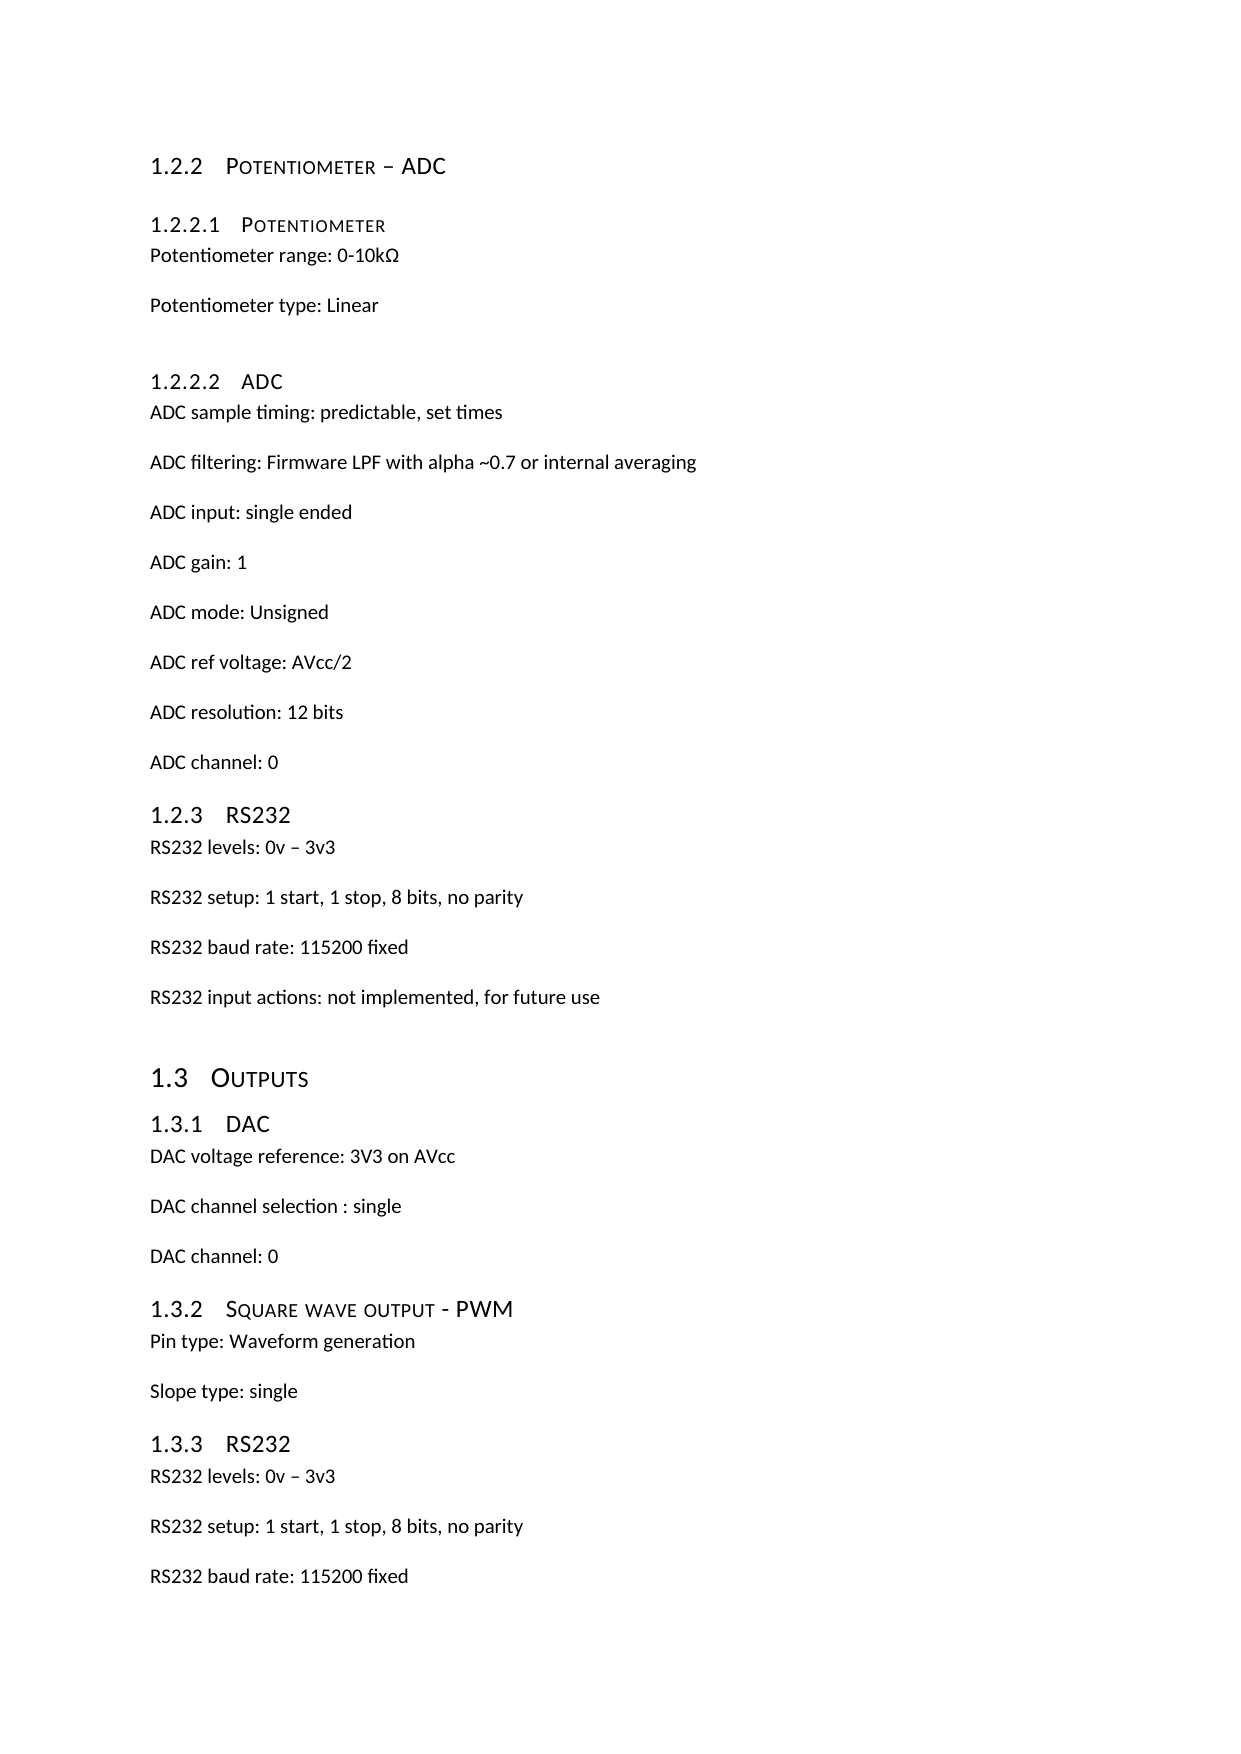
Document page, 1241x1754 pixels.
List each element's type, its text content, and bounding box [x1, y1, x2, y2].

text RS232 baud rate: 115200 fixed [150, 934, 1090, 960]
text DAC voltage reference: 3V3 on AVcc [150, 1144, 1090, 1169]
text ADC sample timing: predictable, set times [150, 399, 1090, 425]
text RS232 setup: 1 start, 1 stop, 8 bits, no parity [150, 1514, 1090, 1539]
text Slope type: single [150, 1379, 1090, 1404]
text Potentiometer type: Linear [150, 292, 1090, 318]
text RS232 setup: 1 start, 1 stop, 8 bits, no parity [150, 884, 1090, 910]
text RS232 levels: 0v – 3v3 [150, 834, 1090, 860]
text DAC channel selection : single [150, 1194, 1090, 1219]
text ADC resolution: 12 bits [150, 699, 1090, 725]
text ADC input: single ended [150, 499, 1090, 525]
subtitle DAC [150, 1109, 1090, 1139]
subtitle Outputs [150, 1059, 1090, 1095]
text ADC filtering: Firmware LPF with alpha ~0.7 or internal averaging [150, 449, 1090, 475]
text RS232 levels: 0v – 3v3 [150, 1464, 1090, 1489]
text RS232 baud rate: 115200 fixed [150, 1564, 1090, 1589]
subtitle Potentiometer [150, 210, 1090, 238]
text RS232 input actions: not implemented, for future use [150, 984, 1090, 1010]
subtitle RS232 [150, 799, 1090, 830]
text ADC gain: 1 [150, 549, 1090, 575]
subtitle ADC [150, 367, 1090, 395]
text ADC mode: Unsigned [150, 599, 1090, 625]
subtitle Potentiometer – ADC [150, 150, 1090, 181]
text Potentiometer range: 0-10kΩ [150, 242, 1090, 268]
text Pin type: Waveform generation [150, 1329, 1090, 1354]
text ADC ref voltage: AVcc/2 [150, 649, 1090, 675]
text ADC channel: 0 [150, 749, 1090, 775]
subtitle RS232 [150, 1429, 1090, 1459]
subtitle Square wave output - PWM [150, 1294, 1090, 1324]
text DAC channel: 0 [150, 1244, 1090, 1269]
